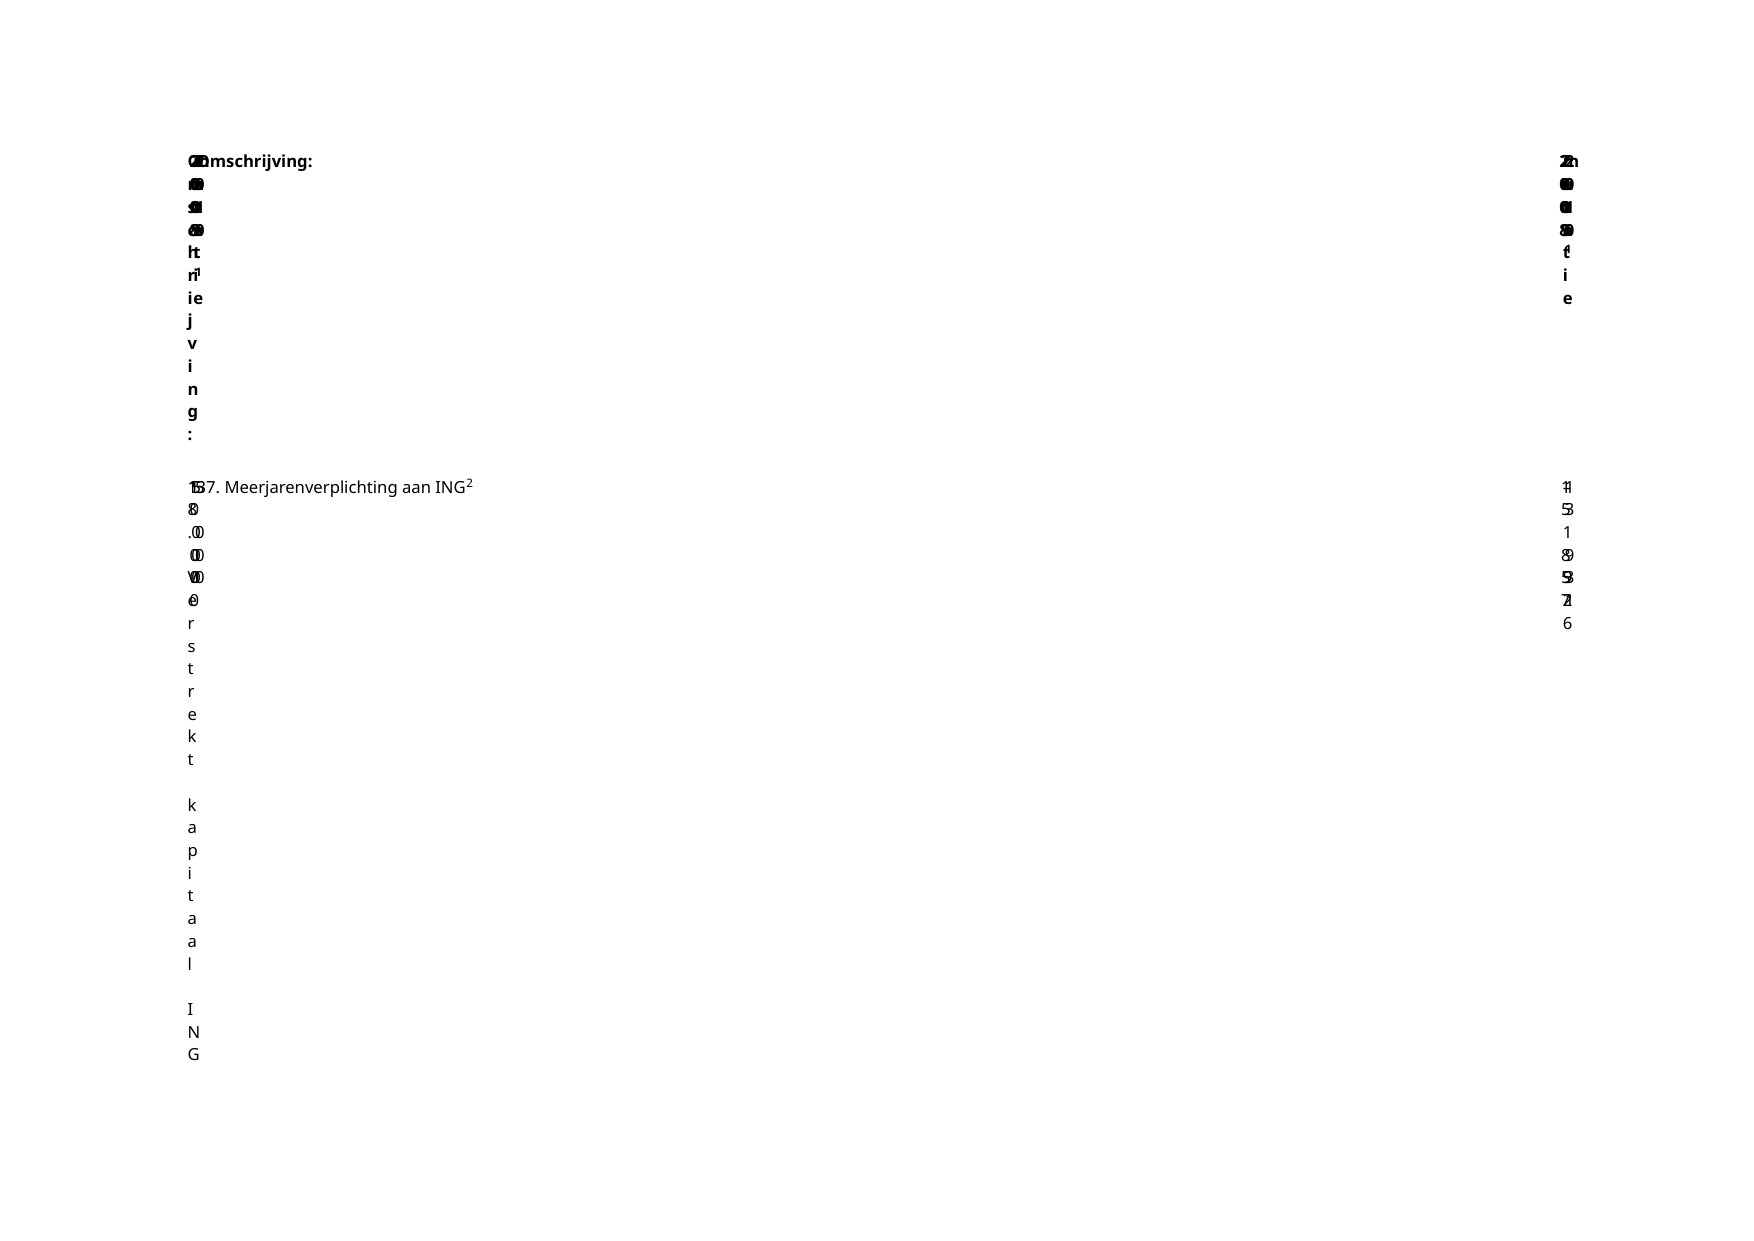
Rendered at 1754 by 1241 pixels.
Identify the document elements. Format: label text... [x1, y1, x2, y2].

table_cell 37. Meerjarenverplichting aan ING2 [196, 475, 1561, 1088]
table_header Omschrijving: [196, 150, 1559, 475]
